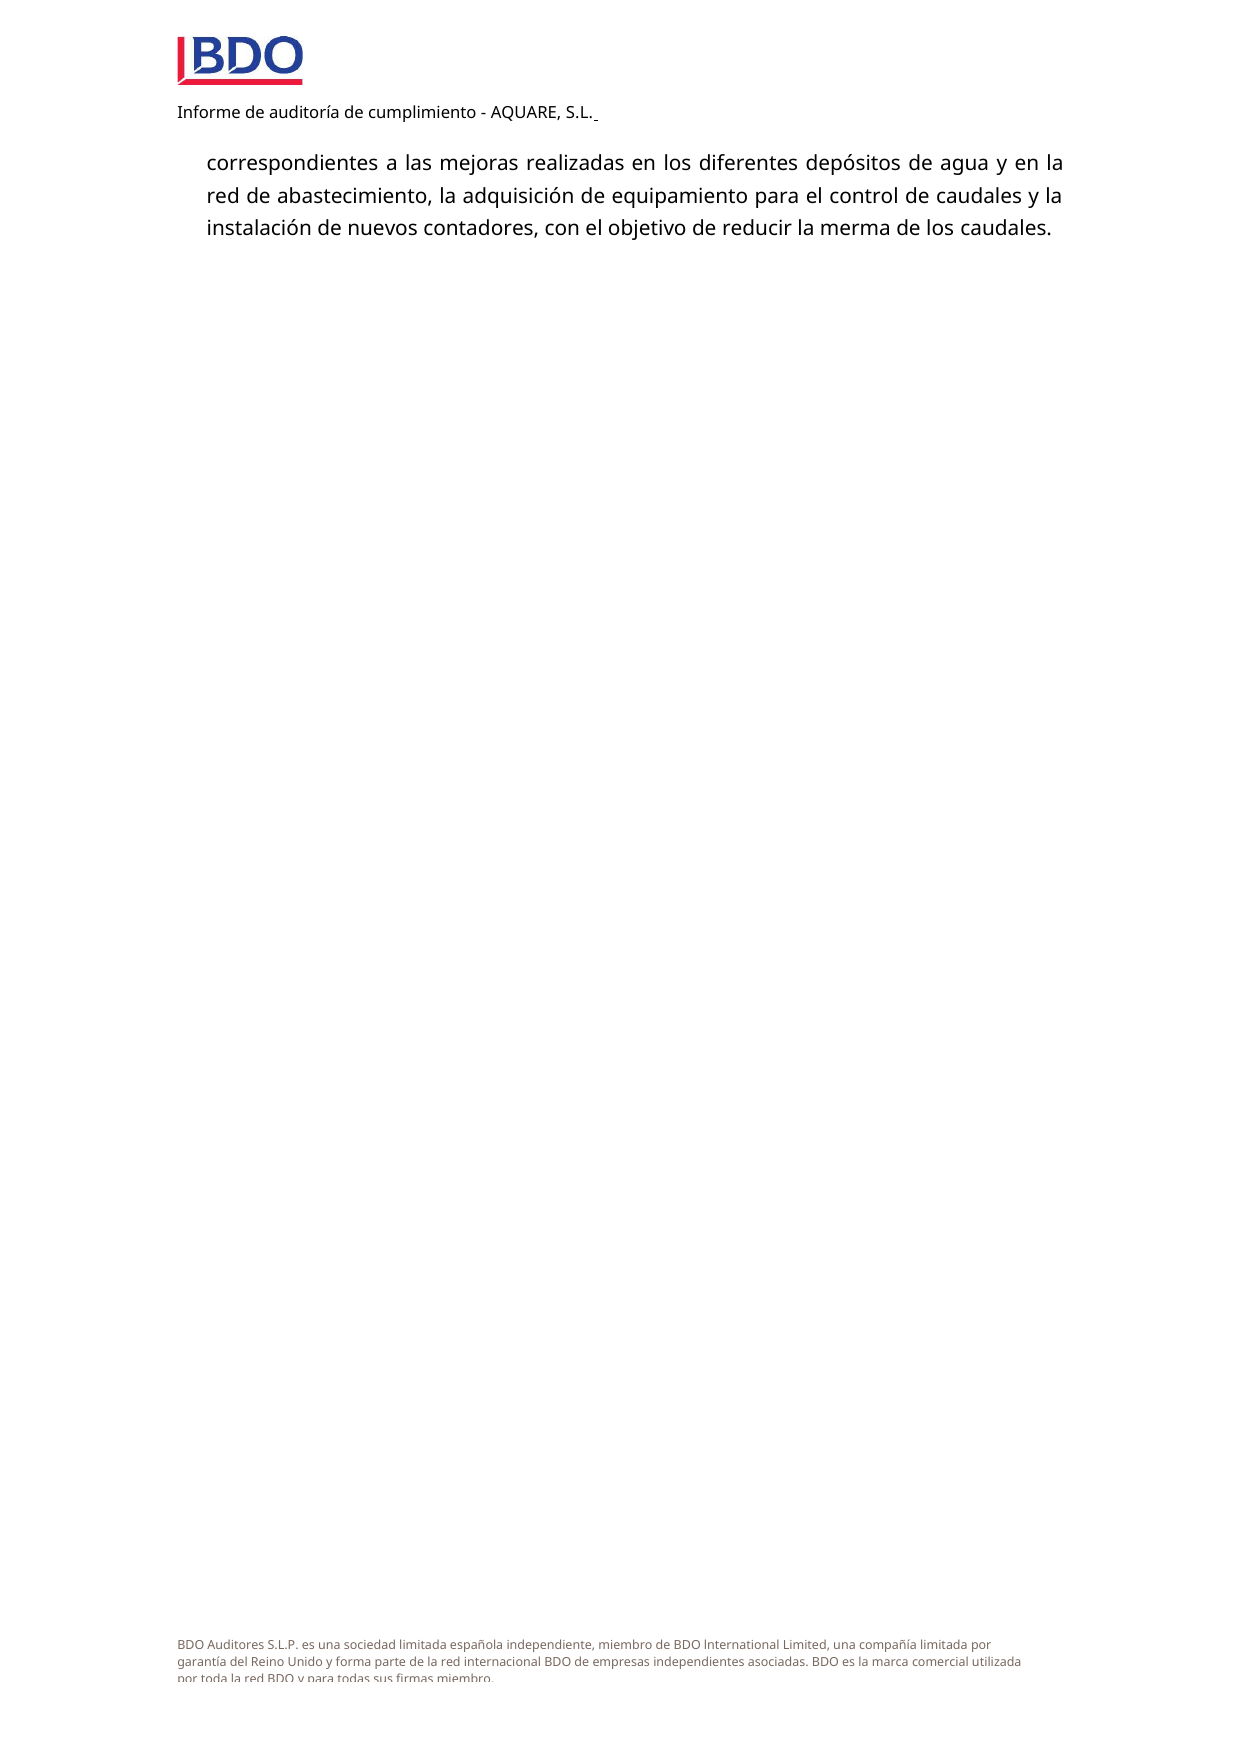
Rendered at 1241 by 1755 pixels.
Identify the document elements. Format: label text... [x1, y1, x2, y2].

text correspondientes a las mejoras realizadas en los diferentes depósitos de agua y en la red de abastecimiento, la adquisición de equipamiento para el control de caudales y la instalación de nuevos contadores, con el objetivo de reducir la merma de los caudales. [206, 148, 1064, 242]
